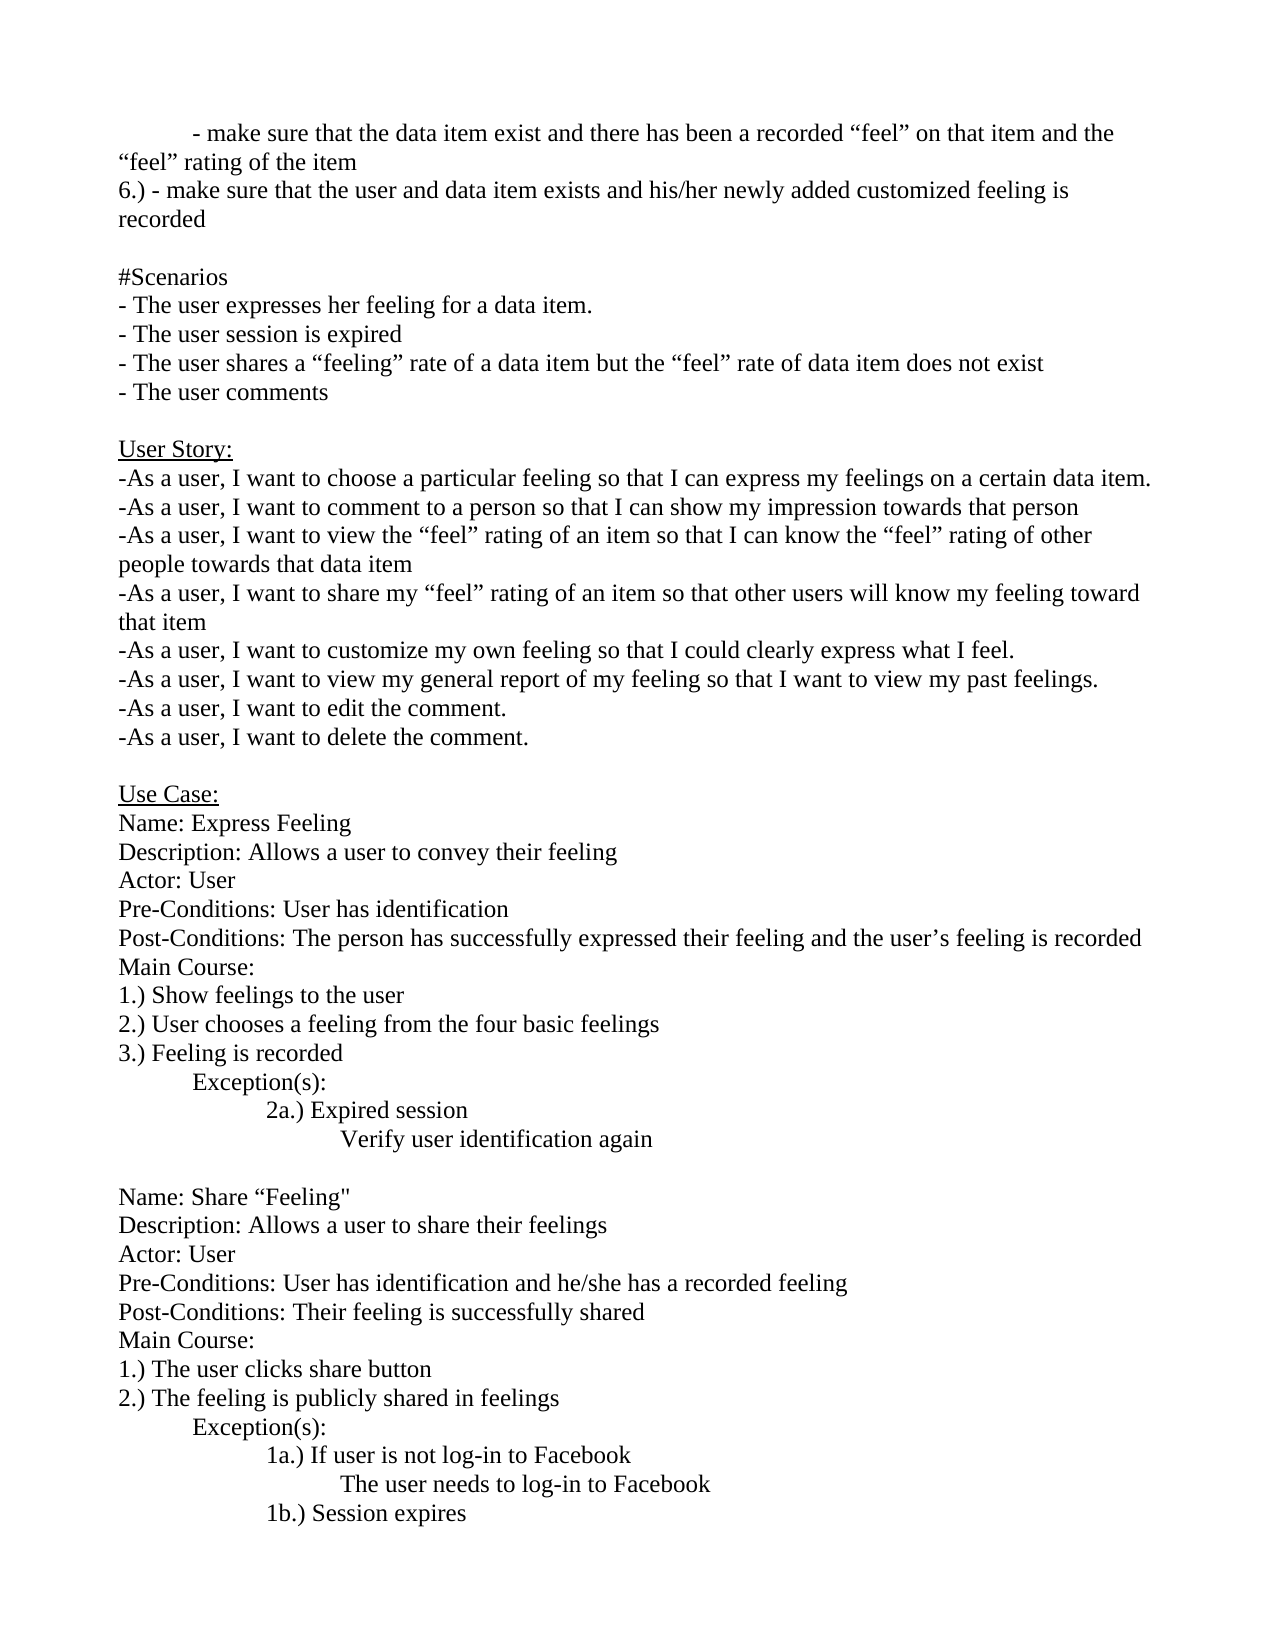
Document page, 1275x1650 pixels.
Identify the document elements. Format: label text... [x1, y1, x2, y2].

text -As a user, I want to customize my own feeling so that I could clearly express what I feel. [118, 636, 1157, 664]
text -As a user, I want to choose a particular feeling so that I can express my feelings on a certain data item. [118, 463, 1157, 492]
text #Scenarios [118, 262, 1157, 291]
text Pre-Conditions: User has identification and he/she has a recorded feeling [118, 1268, 1157, 1297]
text Post-Conditions: The person has successfully expressed their feeling and the user’s feeling is recorded [118, 923, 1157, 952]
text Actor: User [118, 866, 1157, 894]
text 1.) Show feelings to the user [118, 981, 1157, 1009]
text Main Course: [118, 952, 1157, 981]
text Description: Allows a user to share their feelings [118, 1211, 1157, 1239]
text Actor: User [118, 1239, 1157, 1268]
text Name: Share “Feeling" [118, 1182, 1157, 1211]
text - make sure that the data item exist and there has been a recorded “feel” on that item and the “feel” rating of the item [118, 118, 1157, 176]
text -As a user, I want to view the “feel” rating of an item so that I can know the “feel” rating of other people towards that data item [118, 521, 1157, 578]
text -As a user, I want to edit the comment. [118, 693, 1157, 722]
text Exception(s): [118, 1412, 1157, 1441]
text 1.) The user clicks share button [118, 1354, 1157, 1383]
text 3.) Feeling is recorded [118, 1038, 1157, 1067]
text User Story: [118, 434, 1157, 463]
text 1a.) If user is not log-in to Facebook [118, 1441, 1157, 1469]
text - The user shares a “feeling” rate of a data item but the “feel” rate of data item does not exist [118, 348, 1157, 377]
text The user needs to log-in to Facebook [118, 1469, 1157, 1498]
text - The user expresses her feeling for a data item. [118, 291, 1157, 319]
text 1b.) Session expires [118, 1498, 1157, 1527]
text -As a user, I want to delete the comment. [118, 722, 1157, 751]
text 2.) The feeling is publicly shared in feelings [118, 1383, 1157, 1412]
text - The user comments [118, 377, 1157, 406]
text Description: Allows a user to convey their feeling [118, 837, 1157, 866]
text - The user session is expired [118, 319, 1157, 348]
text -As a user, I want to comment to a person so that I can show my impression towards that person [118, 492, 1157, 521]
text 6.) - make sure that the user and data item exists and his/her newly added customized feeling is recorded [118, 176, 1157, 233]
text -As a user, I want to view my general report of my feeling so that I want to view my past feelings. [118, 664, 1157, 693]
text Pre-Conditions: User has identification [118, 894, 1157, 923]
text Exception(s): [118, 1067, 1157, 1096]
text Verify user identification again [118, 1124, 1157, 1153]
text 2a.) Expired session [118, 1096, 1157, 1124]
text Main Course: [118, 1326, 1157, 1354]
text Use Case: [118, 779, 1157, 808]
text -As a user, I want to share my “feel” rating of an item so that other users will know my feeling toward that item [118, 578, 1157, 636]
text Post-Conditions: Their feeling is successfully shared [118, 1297, 1157, 1326]
text Name: Express Feeling [118, 808, 1157, 837]
text 2.) User chooses a feeling from the four basic feelings [118, 1009, 1157, 1038]
